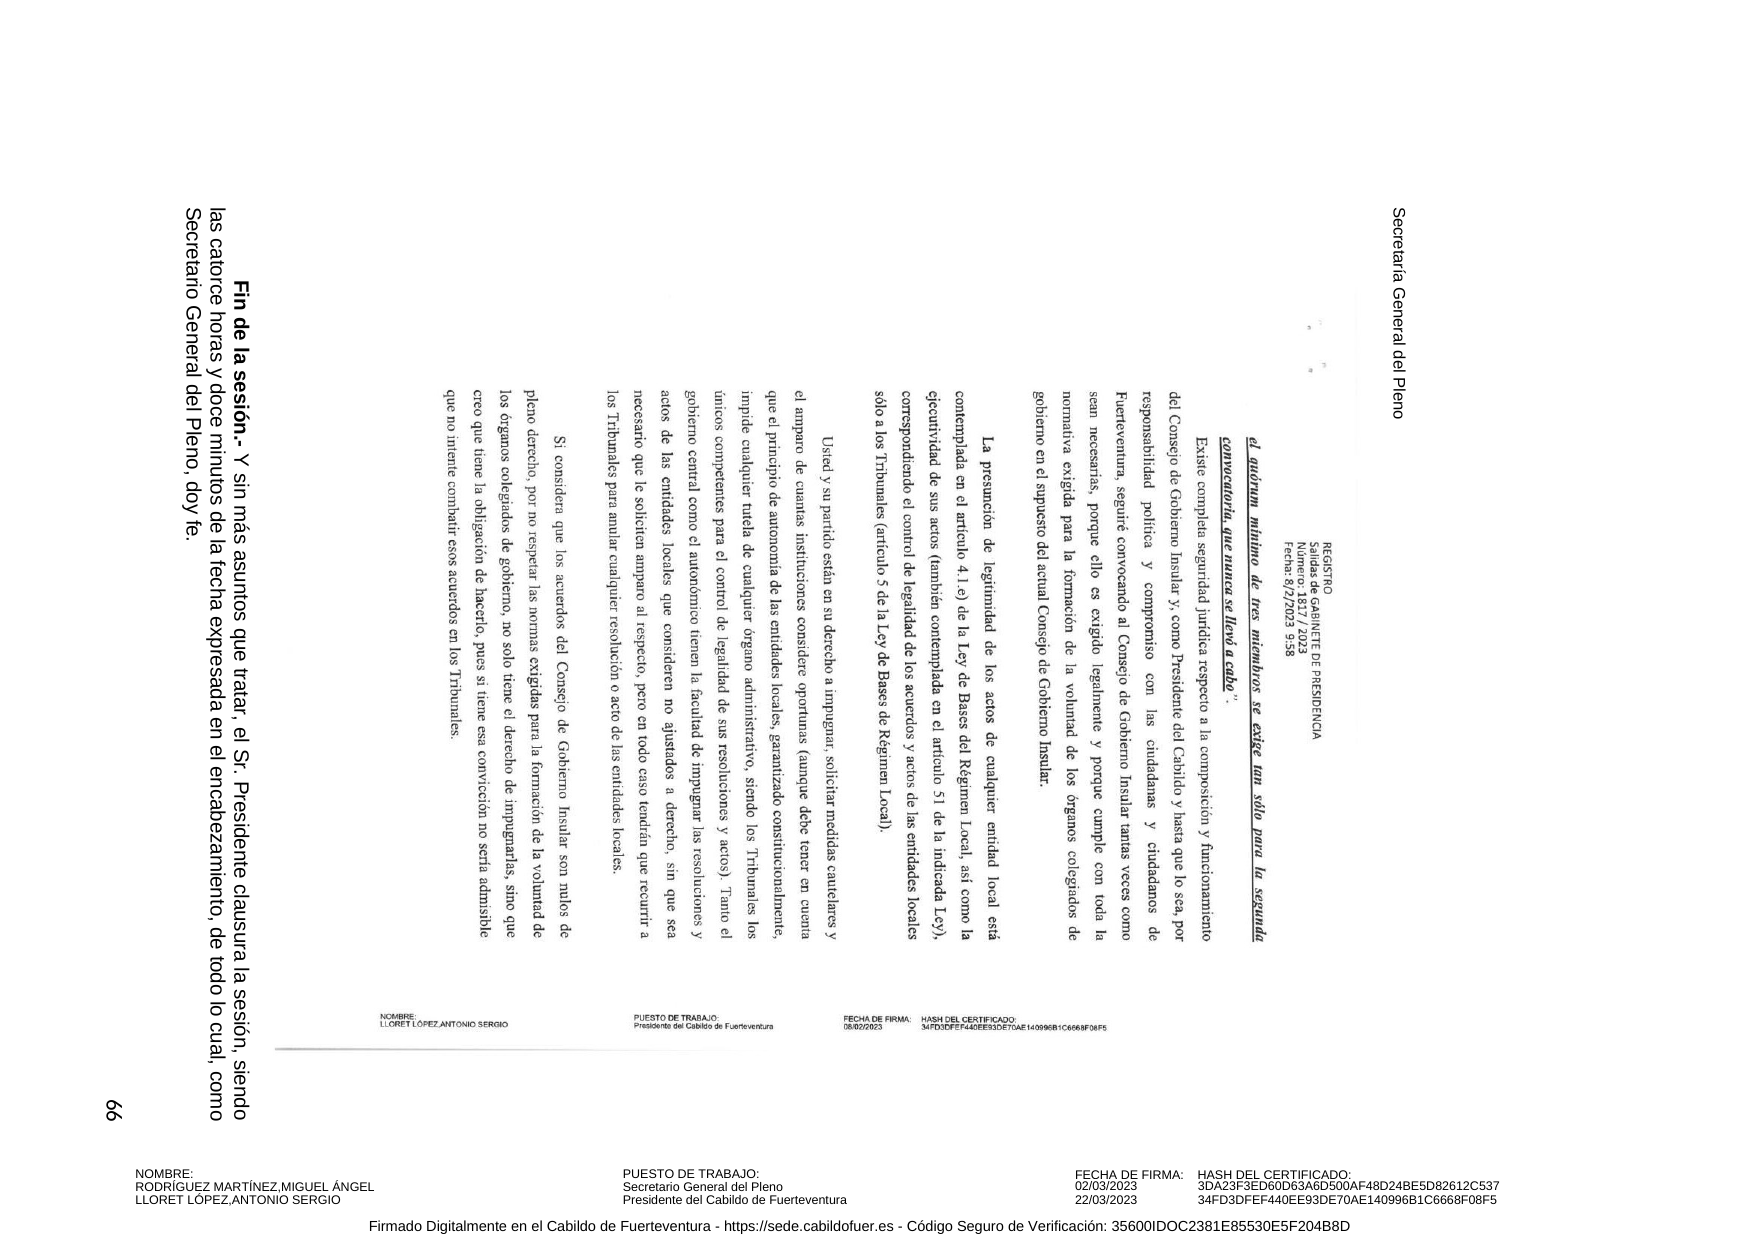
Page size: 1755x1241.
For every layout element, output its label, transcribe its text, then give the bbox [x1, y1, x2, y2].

text Fin de la sesión.- Y sin más asuntos que tratar, el Sr. Presidente clausura la sesión, siendo las catorce horas y doce minutos de la fecha expresada en el encabezamiento, de todo lo cual, como Secretario General del Pleno, doy fe. [182, 207, 254, 1122]
text Secretaría General del Pleno [1390, 207, 1409, 424]
text 66 [102, 1099, 127, 1124]
